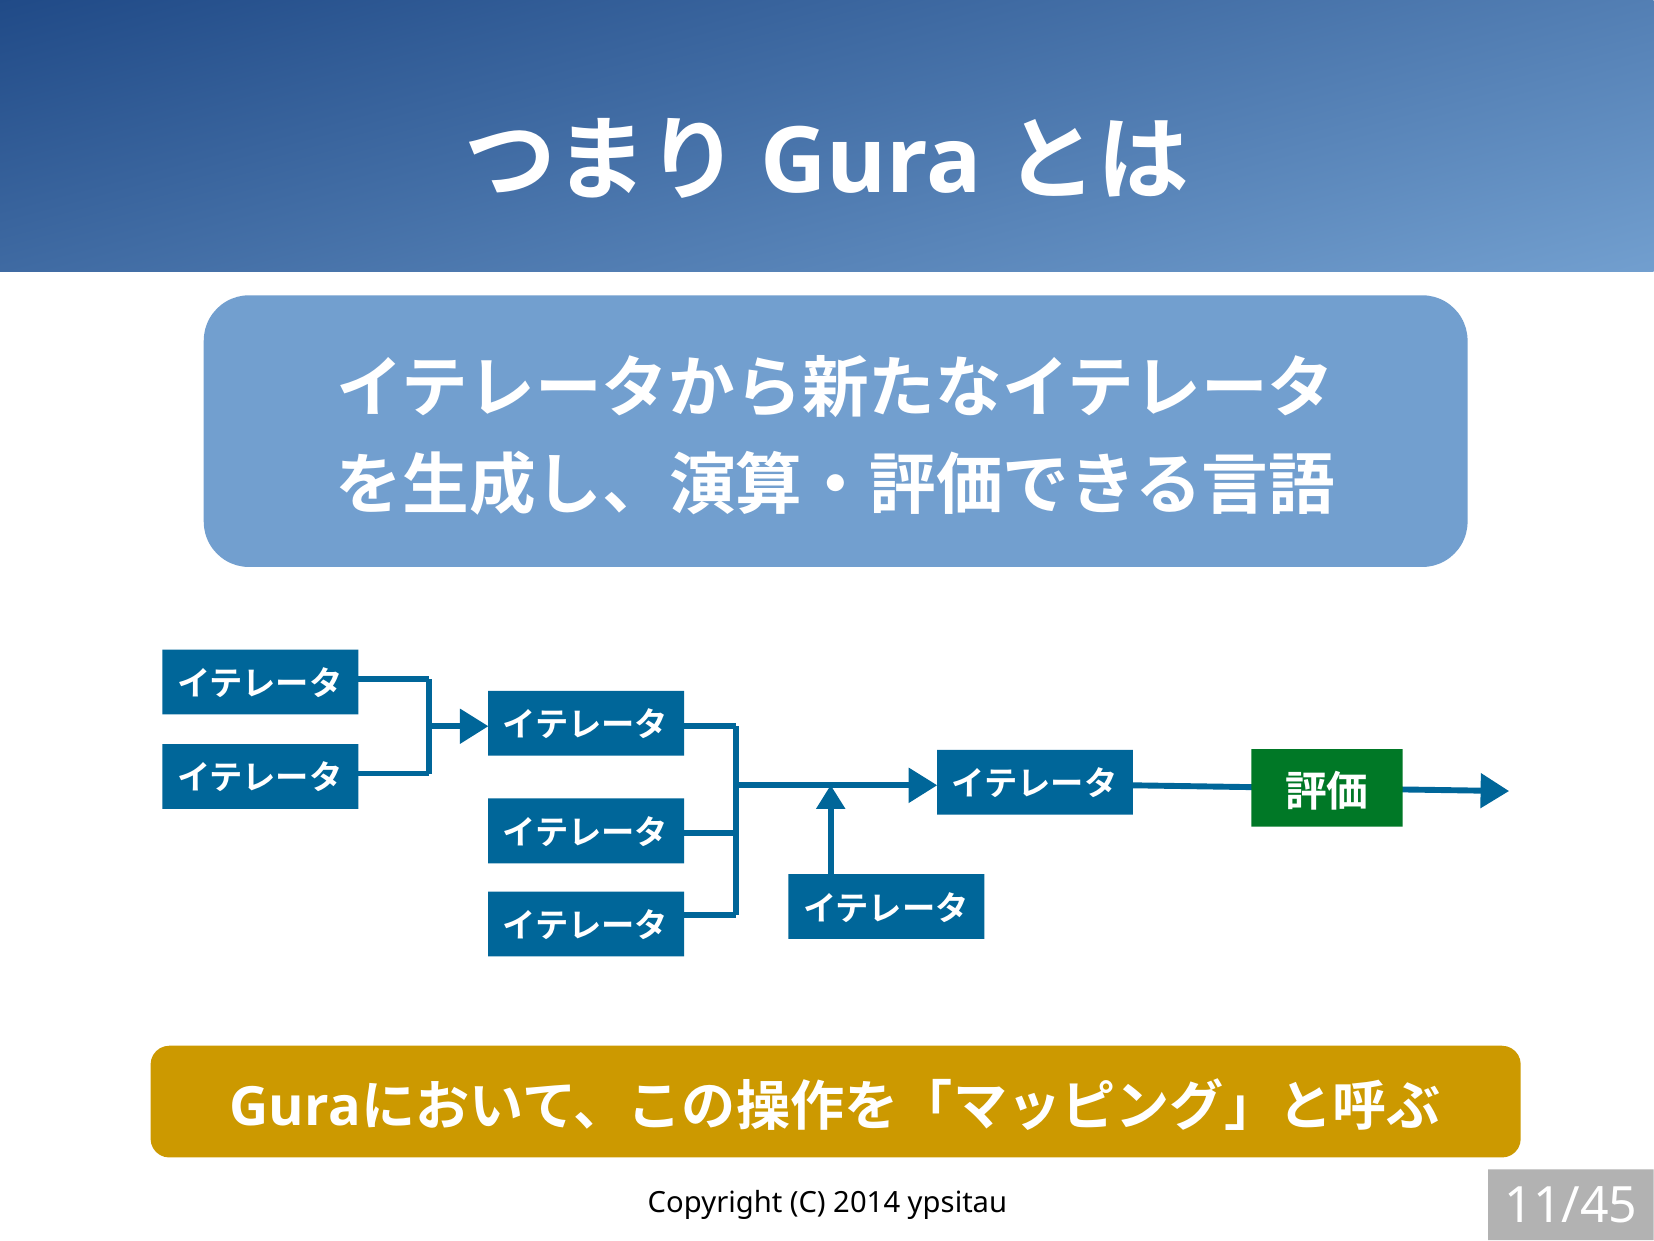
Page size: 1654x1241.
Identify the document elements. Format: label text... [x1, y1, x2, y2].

text_box イテレータ [162, 649, 359, 715]
text_box 評価 [1251, 749, 1403, 827]
text_box Guraにおいて、この操作を「マッピング」と呼ぶ [150, 1045, 1521, 1158]
text_box イテレータ [488, 891, 685, 957]
text_box イテレータ [162, 744, 359, 809]
text_box イテレータ [488, 690, 685, 756]
text_box イテレータ [788, 874, 985, 939]
title つまり Gura とは [82, 49, 1571, 257]
text_box イテレータ [488, 798, 685, 864]
text_box イテレータから新たなイテレータ を生成し、演算・評価できる言語 [203, 295, 1468, 567]
text_box イテレータ [937, 749, 1133, 815]
